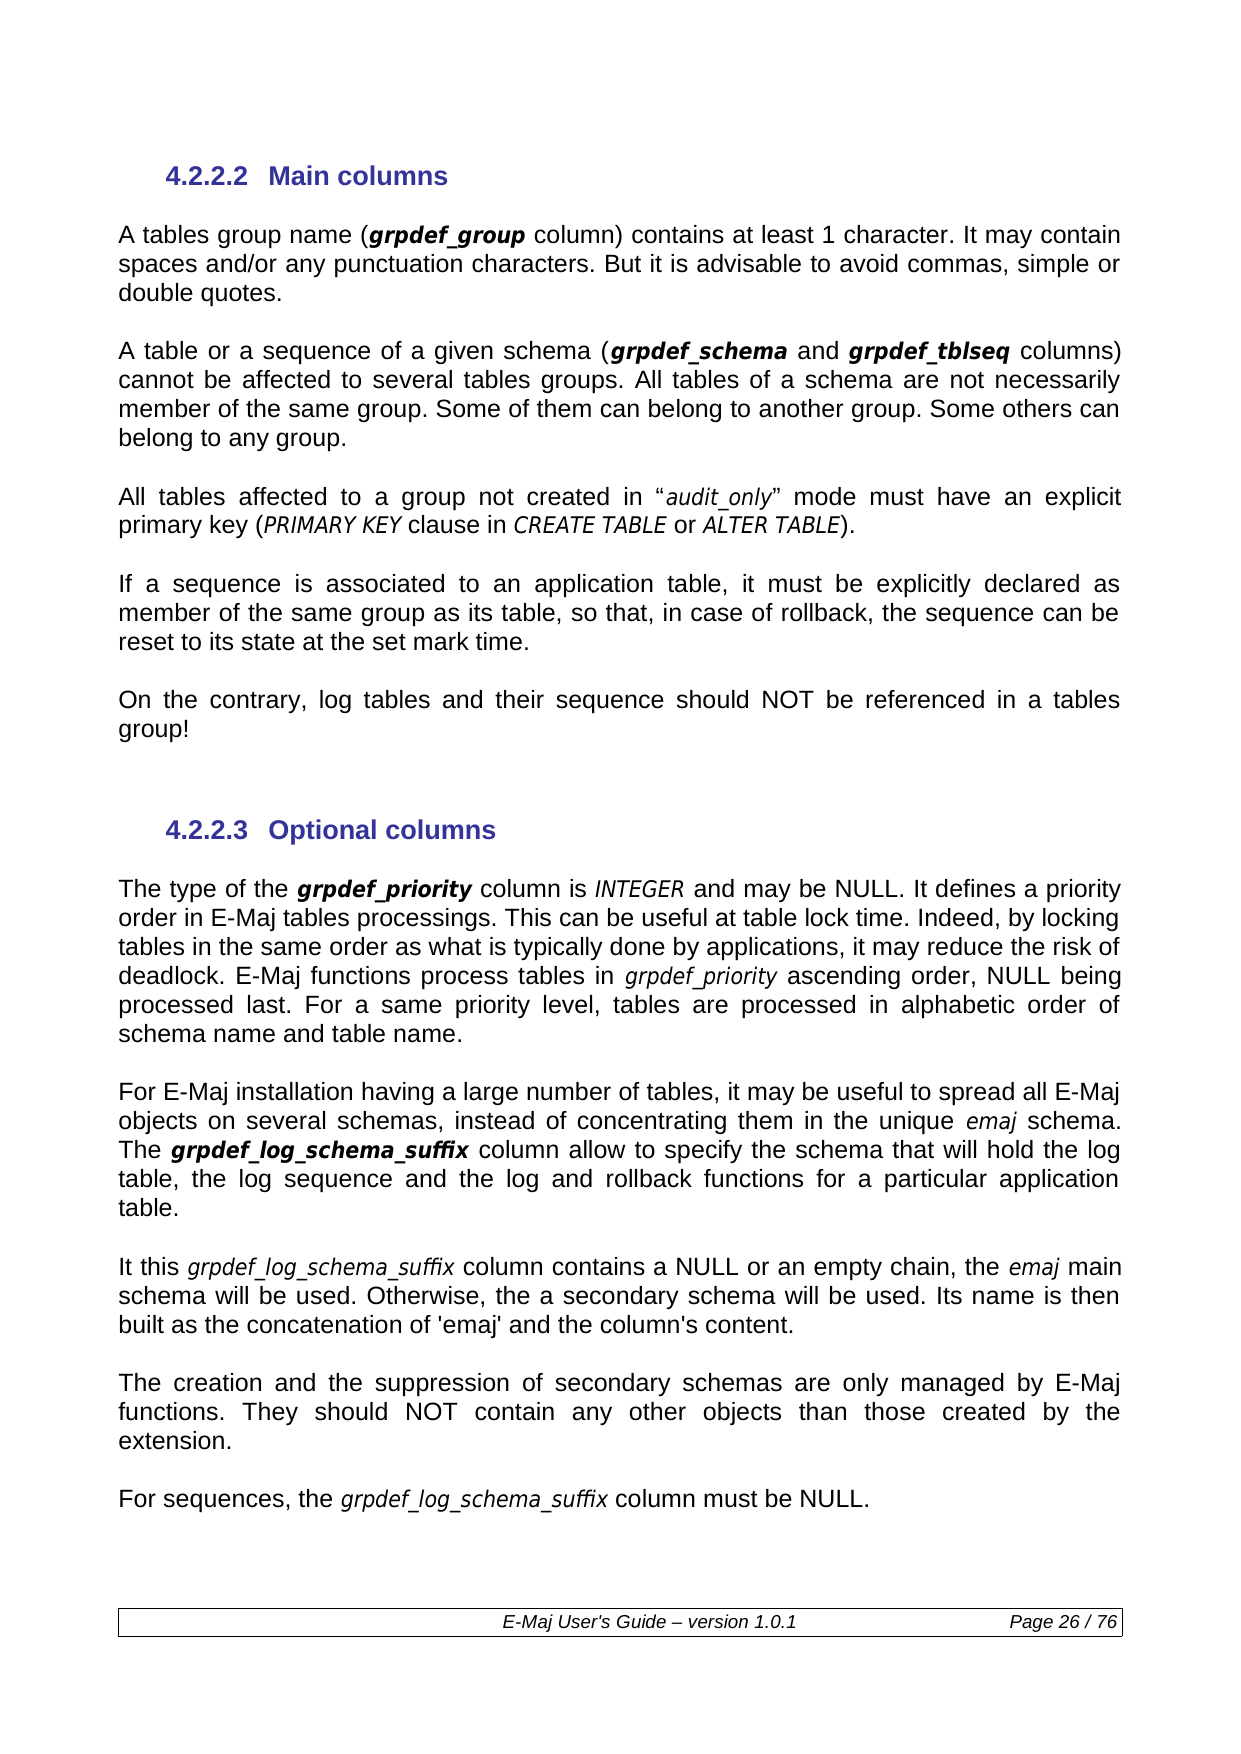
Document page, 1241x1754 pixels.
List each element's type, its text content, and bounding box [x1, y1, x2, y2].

text A table or a sequence of a given schema (grpdef_schema and grpdef_tblseq columns) cannot be affected to several tables groups. All tables of a schema are not necessarily member of the same group. Some of them can belong to another group. Some others can belong to any group. [118, 336, 1122, 452]
text On the contrary, log tables and their sequence should NOT be referenced in a tables group! [118, 685, 1122, 743]
subtitle Optional columns [165, 813, 1122, 844]
subtitle Main columns [165, 160, 1122, 191]
text If a sequence is associated to an application table, it must be explicitly declared as member of the same group as its table, so that, in case of rollback, the sequence can be reset to its state at the set mark time. [118, 568, 1122, 656]
text For E-Maj installation having a large number of tables, it may be useful to spread all E-Maj objects on several schemas, instead of concentrating them in the unique emaj schema. The grpdef_log_schema_suffix column allow to specify the schema that will hold the log table, the log sequence and the log and rollback functions for a particular application table. [118, 1077, 1122, 1222]
text All tables affected to a group not created in “audit_only” mode must have an explicit primary key (PRIMARY KEY clause in CREATE TABLE or ALTER TABLE). [118, 481, 1122, 539]
text It this grpdef_log_schema_suffix column contains a NULL or an empty chain, the emaj main schema will be used. Otherwise, the a secondary schema will be used. Its name is then built as the concatenation of 'emaj' and the column's content. [118, 1251, 1122, 1339]
text A tables group name (grpdef_group column) contains at least 1 character. It may contain spaces and/or any punctuation characters. But it is advisable to avoid commas, simple or double quotes. [118, 220, 1122, 307]
text The creation and the suppression of secondary schemas are only managed by E-Maj functions. They should NOT contain any other objects than those created by the extension. [118, 1368, 1122, 1455]
text The type of the grpdef_priority column is INTEGER and may be NULL. It defines a priority order in E-Maj tables processings. This can be useful at table lock time. Indeed, by locking tables in the same order as what is typically done by applications, it may reduce the risk of deadlock. E-Maj functions process tables in grpdef_priority ascending order, NULL being processed last. For a same priority level, tables are processed in alphabetic order of schema name and table name. [118, 874, 1122, 1048]
text For sequences, the grpdef_log_schema_suffix column must be NULL. [118, 1484, 1122, 1513]
